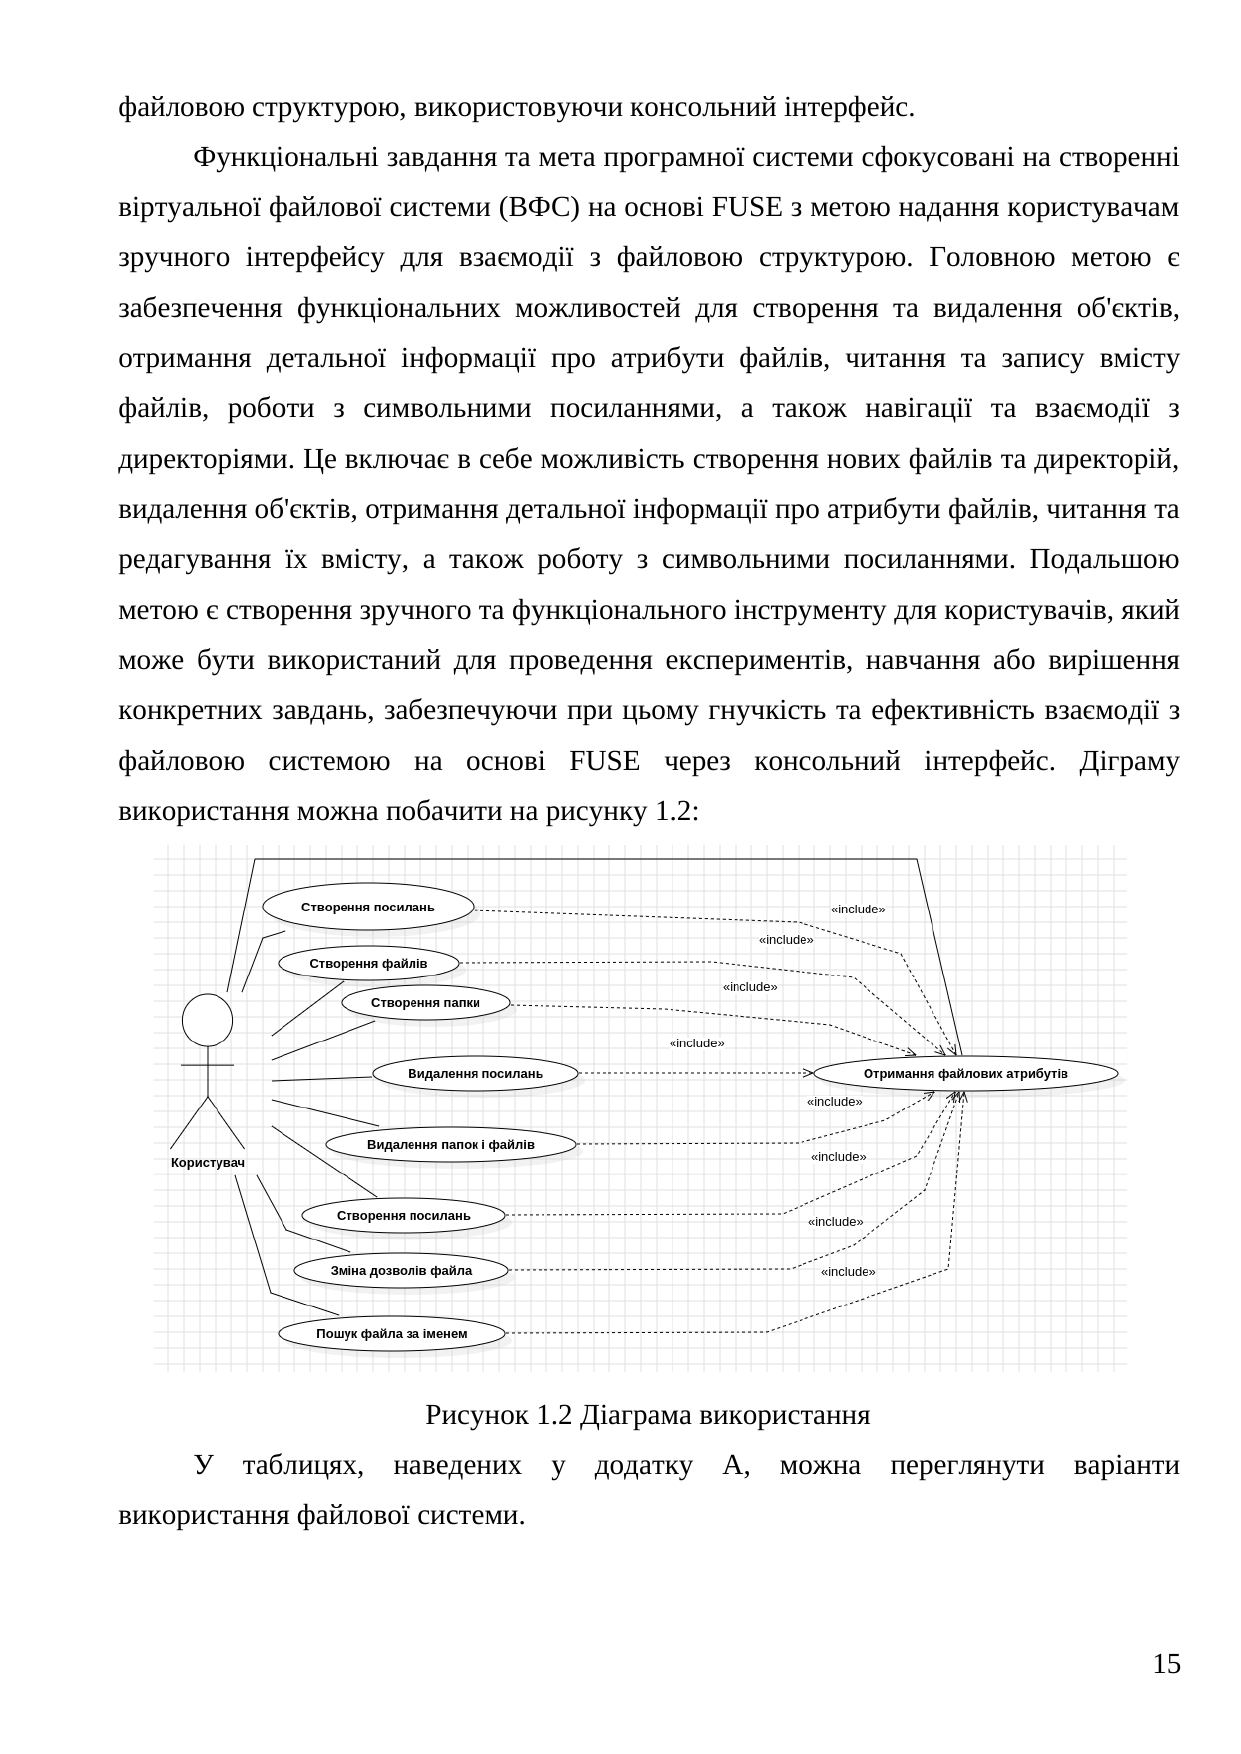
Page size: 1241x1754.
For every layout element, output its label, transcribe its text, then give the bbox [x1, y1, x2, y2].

picture [153, 845, 1128, 1372]
list Діаграма використання [118, 1372, 1181, 1430]
text файловою структурою, використовуючи консольний інтерфейс. [118, 89, 1181, 122]
text У таблицях, наведених у додатку А, можна переглянути варіанти використання файлової системи. [118, 1447, 1181, 1531]
text Функціональні завдання та мета програмної системи сфокусовані на створенні віртуальної файлової системи (ВФС) на основі FUSE з метою надання користувачам зручного інтерфейсу для взаємодії з файловою структурою. Головною метою є забезпечення функціональних можливостей для створення та видалення об'єктів, отримання детальної інформації про атрибути файлів, читання та запису вмісту файлів, роботи з символьними посиланнями, а також навігації та взаємодії з директоріями. Це включає в себе можливість створення нових файлів та директорій, видалення об'єктів, отримання детальної інформації про атрибути файлів, читання та редагування їх вмісту, а також роботу з символьними посиланнями. Подальшою метою є створення зручного та функціонального інструменту для користувачів, який може бути використаний для проведення експериментів, навчання або вирішення конкретних завдань, забезпечуючи при цьому гнучкість та ефективність взаємодії з файловою системою на основі FUSE через консольний інтерфейс. Діграму використання можна побачити на рисунку 1.2: [118, 139, 1181, 827]
